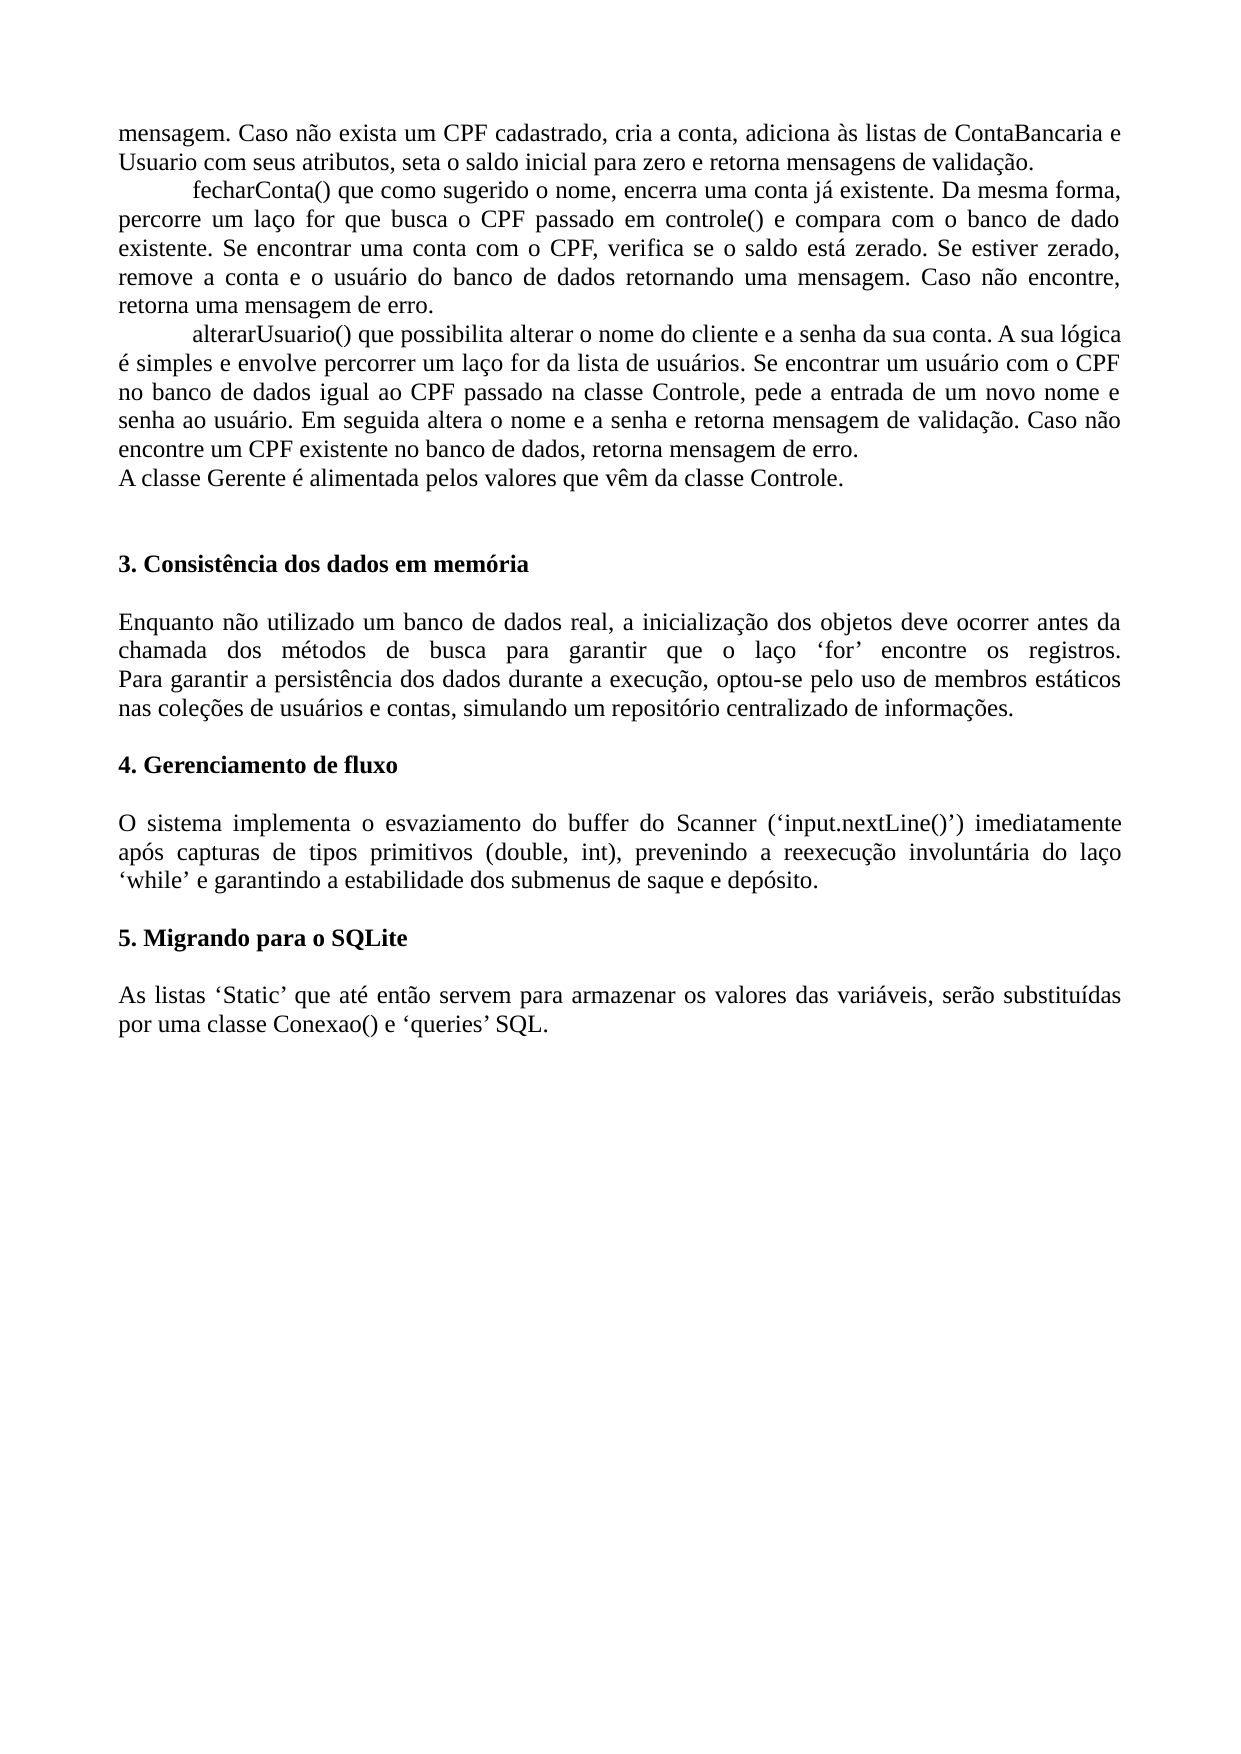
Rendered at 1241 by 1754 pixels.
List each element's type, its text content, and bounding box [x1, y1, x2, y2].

text fecharConta() que como sugerido o nome, encerra uma conta já existente. Da mesma forma, percorre um laço for que busca o CPF passado em controle() e compara com o banco de dado existente. Se encontrar uma conta com o CPF, verifica se o saldo está zerado. Se estiver zerado, remove a conta e o usuário do banco de dados retornando uma mensagem. Caso não encontre, retorna uma mensagem de erro. [118, 176, 1122, 319]
text 4. Gerenciamento de fluxo [118, 751, 1122, 779]
text Enquanto não utilizado um banco de dados real, a inicialização dos objetos deve ocorrer antes da chamada dos métodos de busca para garantir que o laço ‘for’ encontre os registros. Para garantir a persistência dos dados durante a execução, optou-se pelo uso de membros estáticos nas coleções de usuários e contas, simulando um repositório centralizado de informações. [118, 607, 1122, 722]
text 5. Migrando para o SQLite [118, 923, 1122, 952]
text O sistema implementa o esvaziamento do buffer do Scanner (‘input.nextLine()’) imediatamente após capturas de tipos primitivos (double, int), prevenindo a reexecução involuntária do laço ‘while’ e garantindo a estabilidade dos submenus de saque e depósito. [118, 808, 1122, 894]
text alterarUsuario() que possibilita alterar o nome do cliente e a senha da sua conta. A sua lógica é simples e envolve percorrer um laço for da lista de usuários. Se encontrar um usuário com o CPF no banco de dados igual ao CPF passado na classe Controle, pede a entrada de um novo nome e senha ao usuário. Em seguida altera o nome e a senha e retorna mensagem de validação. Caso não encontre um CPF existente no banco de dados, retorna mensagem de erro. [118, 319, 1122, 463]
text mensagem. Caso não exista um CPF cadastrado, cria a conta, adiciona às listas de ContaBancaria e Usuario com seus atributos, seta o saldo inicial para zero e retorna mensagens de validação. [118, 118, 1122, 176]
text 3. Consistência dos dados em memória [118, 549, 1122, 578]
text As listas ‘Static’ que até então servem para armazenar os valores das variáveis, serão substituídas por uma classe Conexao() e ‘queries’ SQL. [118, 981, 1122, 1038]
text A classe Gerente é alimentada pelos valores que vêm da classe Controle. [118, 463, 1122, 492]
